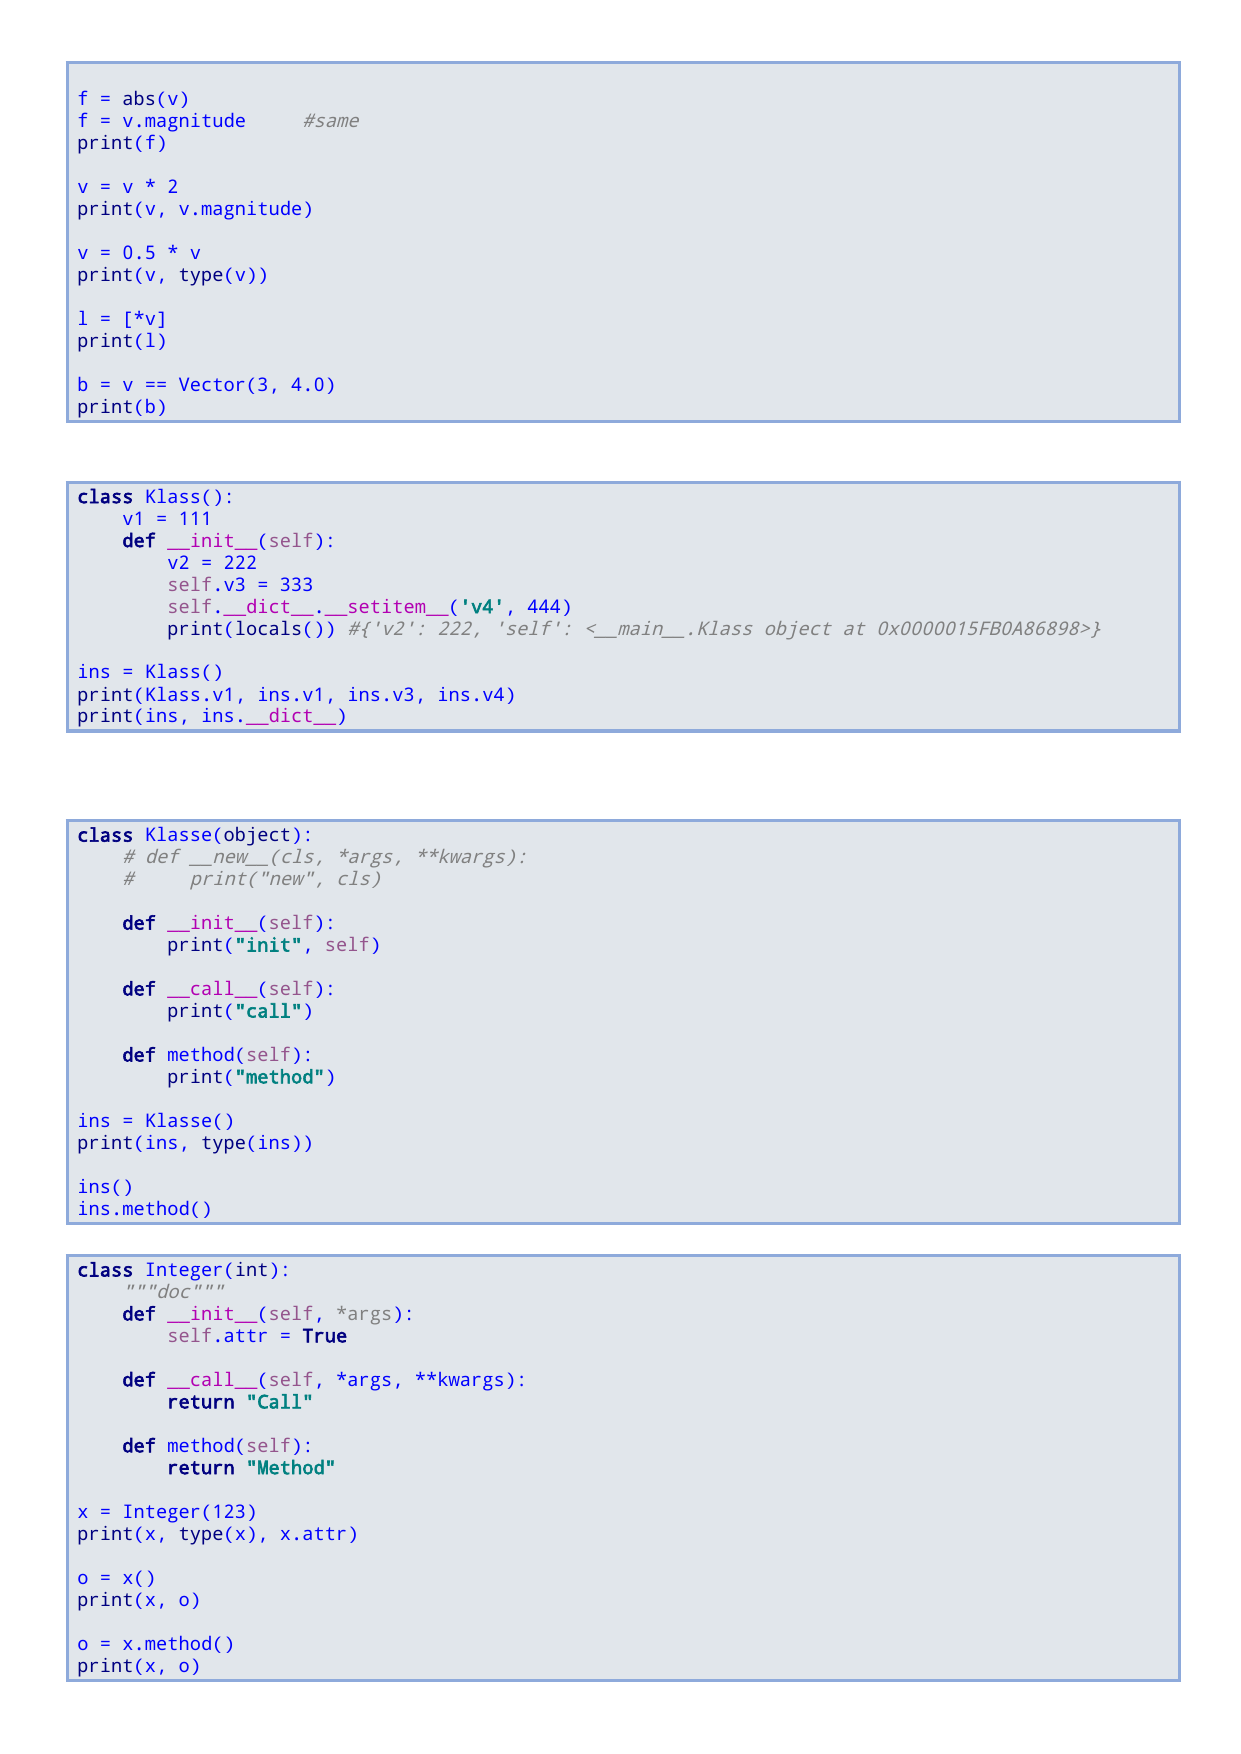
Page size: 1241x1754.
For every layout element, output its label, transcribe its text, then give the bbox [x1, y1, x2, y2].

text class Integer(int): """doc""" def __init__(self, *args): self.attr = True def __call__(self, *args, **kwargs): return "Call" def method(self): return "Method" x = Integer(123) print(x, type(x), x.attr) o = x() print(x, o) o = x.method() print(x, o) [69, 1257, 1178, 1679]
text class Klasse(object): # def __new__(cls, *args, **kwargs): # print("new", cls) def __init__(self): print("init", self) def __call__(self): print("call") def method(self): print("method") ins = Klasse() print(ins, type(ins)) ins() ins.method() [69, 822, 1178, 1222]
text f = abs(v) f = v.magnitude #same print(f) v = v * 2 print(v, v.magnitude) v = 0.5 * v print(v, type(v)) l = [*v] print(l) b = v == Vector(3, 4.0) print(b) [69, 64, 1178, 420]
text class Klass(): v1 = 111 def __init__(self): v2 = 222 self.v3 = 333 self.__dict__.__setitem__('v4', 444) print(locals()) #{'v2': 222, 'self': <__main__.Klass object at 0x0000015FB0A86898>} ins = Klass() print(Klass.v1, ins.v1, ins.v3, ins.v4) print(ins, ins.__dict__) [69, 484, 1178, 729]
